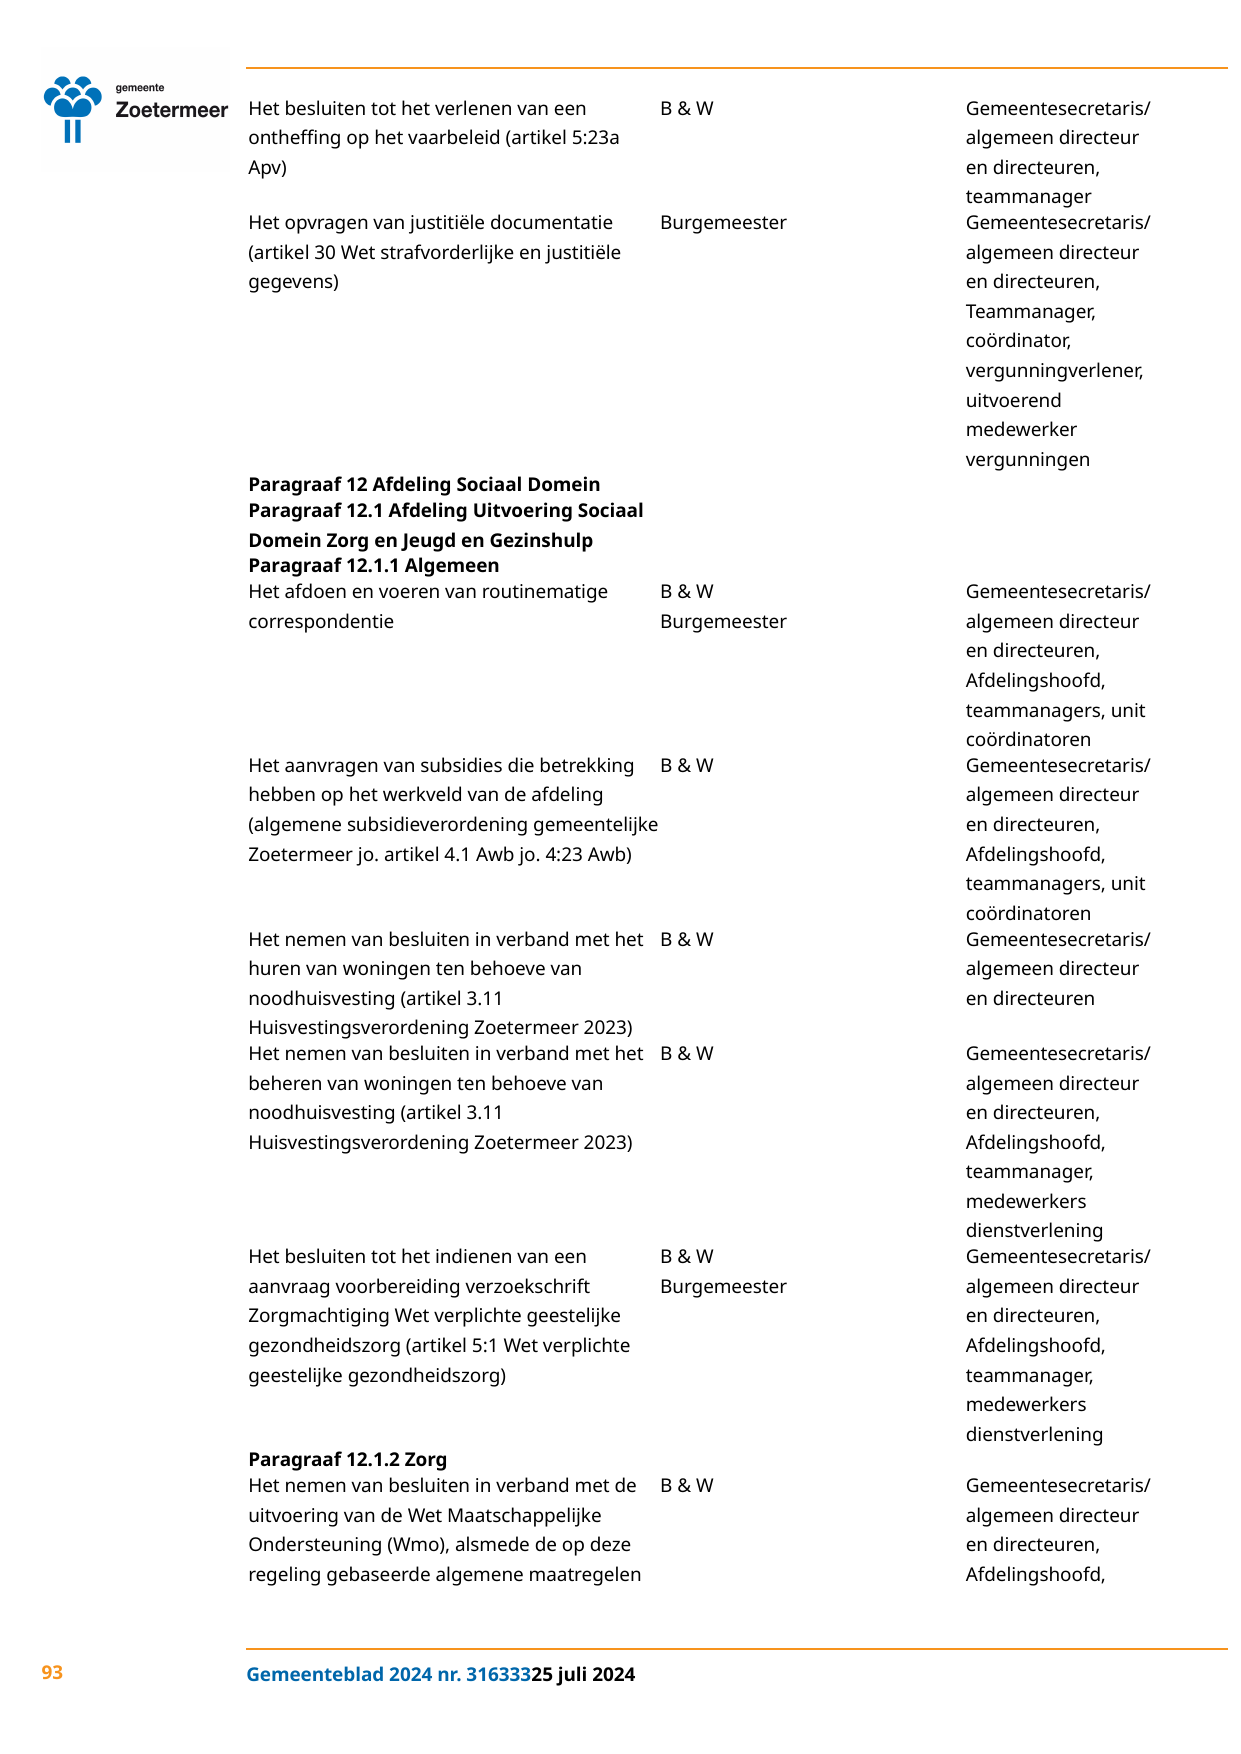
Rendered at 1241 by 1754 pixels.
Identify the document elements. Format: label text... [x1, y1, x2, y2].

table_cell [660, 498, 813, 553]
table_cell Paragraaf 12.1.1 Algemeen [248, 553, 660, 578]
table_cell B & W [660, 926, 813, 1040]
table_cell [813, 553, 966, 578]
table_cell Paragraaf 12.1.2 Zorg [248, 1447, 660, 1472]
table_cell [813, 752, 966, 926]
table_cell Gemeentesecretaris/ algemeen directeur en directeuren, Afdelingshoofd, teammanager, medewerkers dienstverlening [966, 1244, 1152, 1447]
table_cell Het besluiten tot het verlenen van een ontheffing op het vaarbeleid (artikel 5:23a Apv) [248, 95, 660, 209]
table_cell Gemeentesecretaris/ algemeen directeur en directeuren [966, 926, 1152, 1040]
table_cell [966, 553, 1152, 578]
picture [41, 47, 231, 172]
table_cell [813, 926, 966, 1040]
table_cell Gemeentesecretaris/ algemeen directeur en directeuren, Afdelingshoofd, teammanager, medewerkers dienstverlening [966, 1040, 1152, 1243]
table_cell B & W [660, 1040, 813, 1243]
table_cell Het afdoen en voeren van routinematige correspondentie [248, 579, 660, 752]
table_cell Het nemen van besluiten in verband met de uitvoering van de Wet Maatschappelijke Ondersteuning (Wmo), alsmede de op deze regeling gebaseerde algemene maatregelen [248, 1473, 660, 1587]
table_cell [660, 472, 813, 497]
table_cell [813, 95, 966, 209]
table_cell Gemeentesecretaris/ algemeen directeur en directeuren, Afdelingshoofd, teammanagers, unit coördinatoren [966, 579, 1152, 752]
table_cell [660, 1447, 813, 1472]
table_cell B & W Burgemeester [660, 1244, 813, 1447]
table_cell [813, 498, 966, 553]
table_cell Paragraaf 12 Afdeling Sociaal Domein [248, 472, 660, 497]
table_cell B & W [660, 752, 813, 926]
table_cell B & W Burgemeester [660, 579, 813, 752]
table_cell [813, 209, 966, 472]
table_cell Gemeentesecretaris/algemeen directeur en directeuren, teammanager [966, 95, 1152, 209]
table_cell [966, 498, 1152, 553]
table_cell [966, 1447, 1152, 1472]
table_cell Het nemen van besluiten in verband met het huren van woningen ten behoeve van noodhuisvesting (artikel 3.11 Huisvestingsverordening Zoetermeer 2023) [248, 926, 660, 1040]
table_cell Het besluiten tot het indienen van een aanvraag voorbereiding verzoekschrift Zorgmachtiging Wet verplichte geestelijke gezondheidszorg (artikel 5:1 Wet verplichte geestelijke gezondheidszorg) [248, 1244, 660, 1447]
table_cell Gemeentesecretaris/ algemeen directeur en directeuren, Afdelingshoofd, teammanagers, unit coördinatoren [966, 752, 1152, 926]
table_cell [966, 472, 1152, 497]
table_cell Burgemeester [660, 209, 813, 472]
table_cell Gemeentesecretaris/ algemeen directeur en directeuren, Teammanager, coördinator, vergunningverlener, uitvoerend medewerker vergunningen [966, 209, 1152, 472]
table_cell [813, 1040, 966, 1243]
table_cell Het nemen van besluiten in verband met het beheren van woningen ten behoeve van noodhuisvesting (artikel 3.11 Huisvestingsverordening Zoetermeer 2023) [248, 1040, 660, 1243]
table_cell [813, 1244, 966, 1447]
table_cell Gemeentesecretaris/ algemeen directeur en directeuren, Afdelingshoofd, [966, 1473, 1152, 1587]
table_cell [813, 1473, 966, 1587]
table_cell [813, 579, 966, 752]
table_cell Paragraaf 12.1 Afdeling Uitvoering Sociaal Domein Zorg en Jeugd en Gezinshulp [248, 498, 660, 553]
table_cell Het aanvragen van subsidies die betrekking hebben op het werkveld van de afdeling (algemene subsidieverordening gemeentelijke Zoetermeer jo. artikel 4.1 Awb jo. 4:23 Awb) [248, 752, 660, 926]
table_cell Het opvragen van justitiële documentatie (artikel 30 Wet strafvorderlijke en justitiële gegevens) [248, 209, 660, 472]
table_cell [660, 553, 813, 578]
table_cell B & W [660, 1473, 813, 1587]
table_cell [813, 472, 966, 497]
table_cell B & W [660, 95, 813, 209]
table_cell [813, 1447, 966, 1472]
